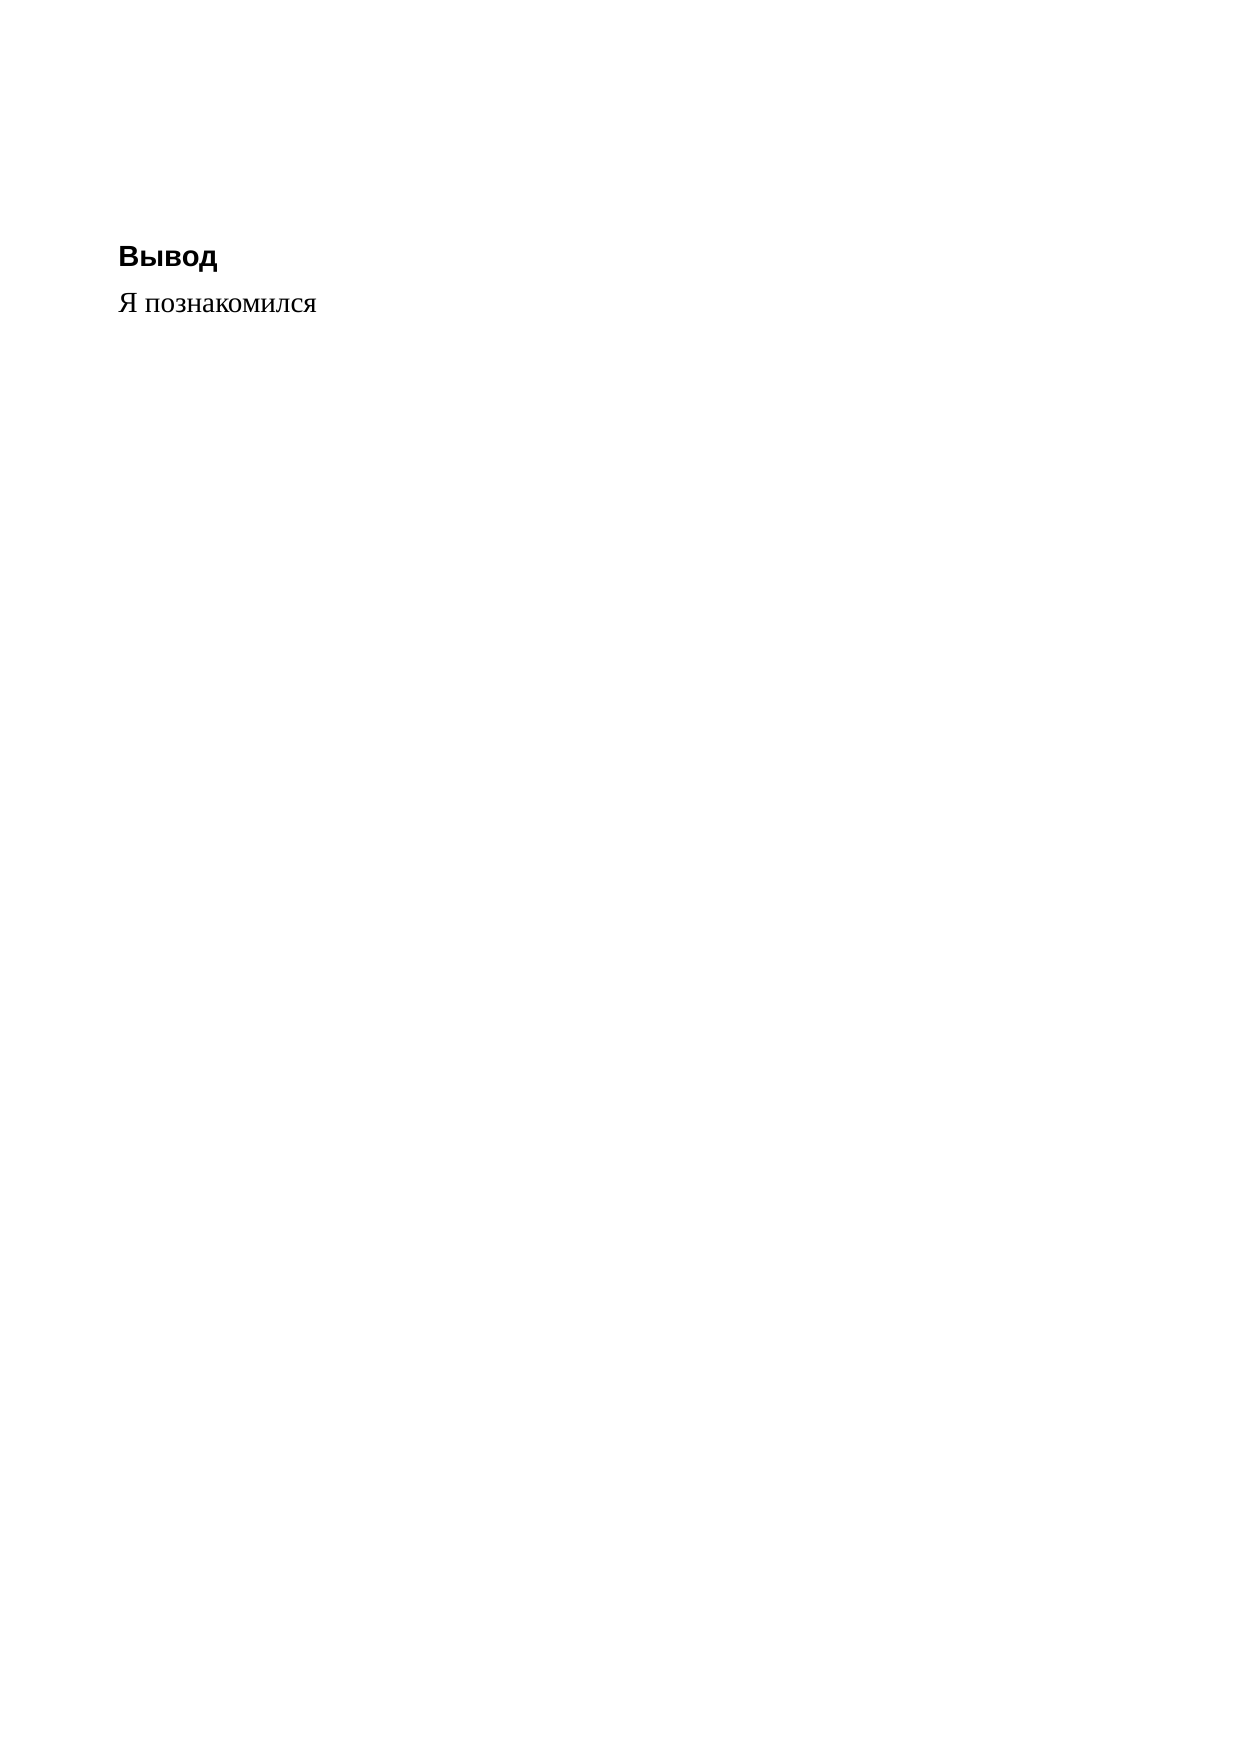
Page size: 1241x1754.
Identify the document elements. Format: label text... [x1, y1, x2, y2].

text Я познакомился [118, 285, 1122, 319]
subtitle Вывод [118, 239, 1122, 273]
